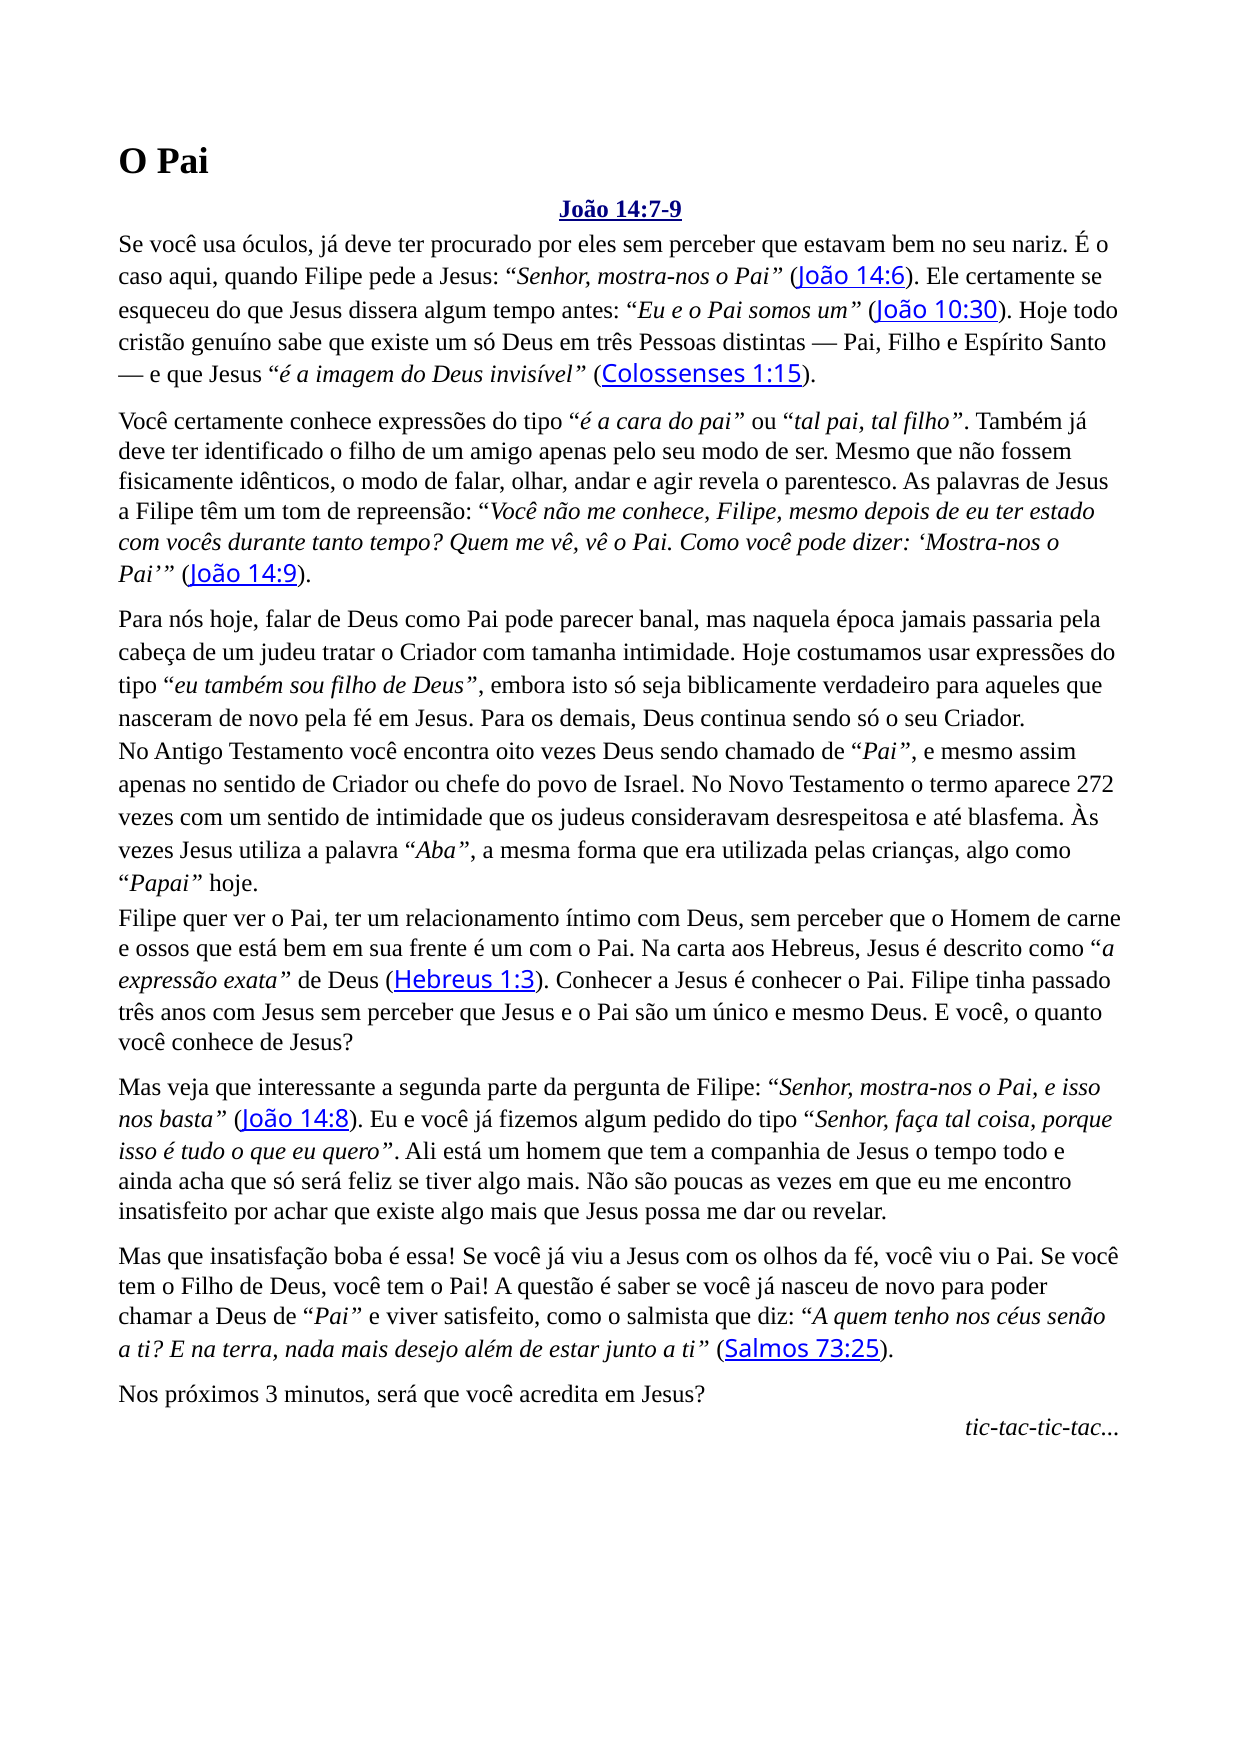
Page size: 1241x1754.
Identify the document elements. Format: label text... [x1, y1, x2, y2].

text Mas que insatisfação boba é essa! Se você já viu a Jesus com os olhos da fé, você viu o Pai. Se você tem o Filho de Deus, você tem o Pai! A questão é saber se você já nasceu de novo para poder chamar a Deus de “Pai” e viver satisfeito, como o salmista que diz: “A quem tenho nos céus senão a ti? E na terra, nada mais desejo além de estar junto a ti” (Salmos 73:25). [118, 1240, 1122, 1364]
text Nos próximos 3 minutos, será que você acredita em Jesus? [118, 1379, 1122, 1408]
text No Antigo Testamento você encontra oito vezes Deus sendo chamado de “Pai”, e mesmo assim apenas no sentido de Criador ou chefe do povo de Israel. No Novo Testamento o termo aparece 272 vezes com um sentido de intimidade que os judeus consideravam desrespeitosa e até blasfema. Às vezes Jesus utiliza a palavra “Aba”, a mesma forma que era utilizada pelas crianças, algo como “Papai” hoje. [118, 736, 1122, 897]
subtitle O Pai [118, 139, 1122, 182]
text tic-tac-tic-tac... [118, 1412, 1122, 1441]
text Para nós hoje, falar de Deus como Pai pode parecer banal, mas naquela época jamais passaria pela cabeça de um judeu tratar o Criador com tamanha intimidade. Hoje costumamos usar expressões do tipo “eu também sou filho de Deus”, embora isto só seja biblicamente verdadeiro para aqueles que nasceram de novo pela fé em Jesus. Para os demais, Deus continua sendo só o seu Criador. [118, 604, 1122, 732]
text Você certamente conhece expressões do tipo “é a cara do pai” ou “tal pai, tal filho”. Também já deve ter identificado o filho de um amigo apenas pelo seu modo de ser. Mesmo que não fossem fisicamente idênticos, o modo de falar, olhar, andar e agir revela o parentesco. As palavras de Jesus a Filipe têm um tom de repreensão: “Você não me conhece, Filipe, mesmo depois de eu ter estado com vocês durante tanto tempo? Quem me vê, vê o Pai. Como você pode dizer: ‘Mostra-nos o Pai’” (João 14:9). [118, 405, 1122, 589]
text Filipe quer ver o Pai, ter um relacionamento íntimo com Deus, sem perceber que o Homem de carne e ossos que está bem em sua frente é um com o Pai. Na carta aos Hebreus, Jesus é descrito como “a expressão exata” de Deus (Hebreus 1:3). Conhecer a Jesus é conhecer o Pai. Filipe tinha passado três anos com Jesus sem perceber que Jesus e o Pai são um único e mesmo Deus. E você, o quanto você conhece de Jesus? [118, 901, 1122, 1056]
text Se você usa óculos, já deve ter procurado por eles sem perceber que estavam bem no seu nariz. É o caso aqui, quando Filipe pede a Jesus: “Senhor, mostra-nos o Pai” (João 14:6). Ele certamente se esqueceu do que Jesus dissera algum tempo antes: “Eu e o Pai somos um” (João 10:30). Hoje todo cristão genuíno sabe que existe um só Deus em três Pessoas distintas — Pai, Filho e Espírito Santo — e que Jesus “é a imagem do Deus invisível” (Colossenses 1:15). [118, 228, 1122, 390]
text Mas veja que interessante a segunda parte da pergunta de Filipe: “Senhor, mostra-nos o Pai, e isso nos basta” (João 14:8). Eu e você já fizemos algum pedido do tipo “Senhor, faça tal coisa, porque isso é tudo o que eu quero”. Ali está um homem que tem a companhia de Jesus o tempo todo e ainda acha que só será feliz se tiver algo mais. Não são poucas as vezes em que eu me encontro insatisfeito por achar que existe algo mais que Jesus possa me dar ou revelar. [118, 1071, 1122, 1225]
text João 14:7-9 [118, 194, 1122, 223]
